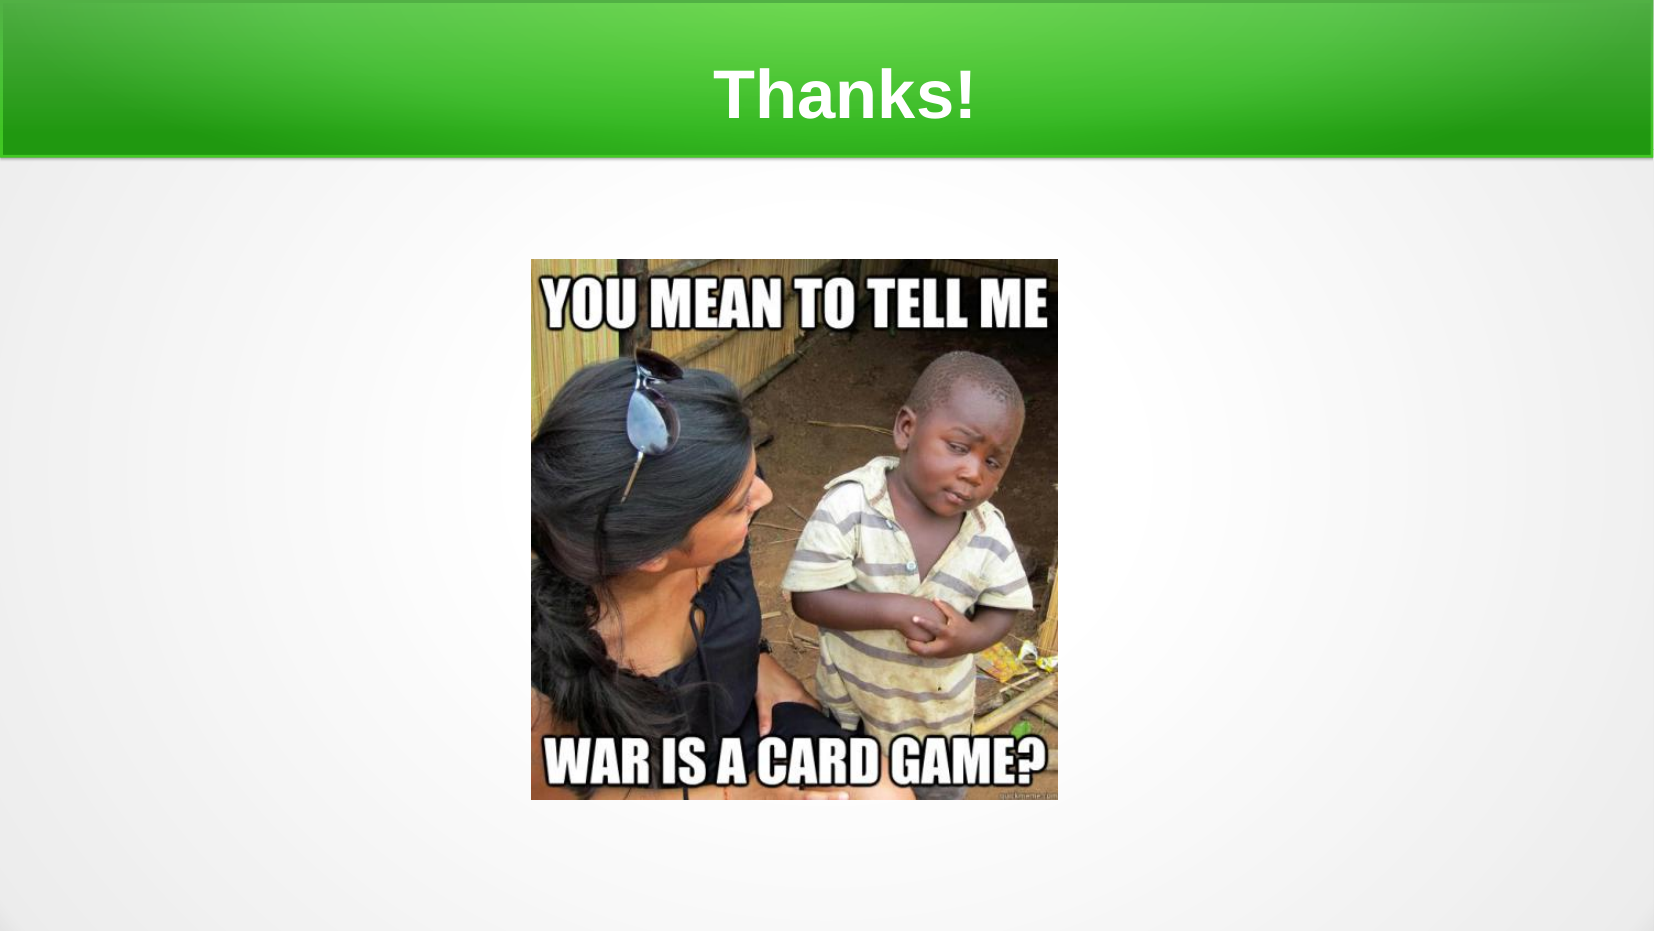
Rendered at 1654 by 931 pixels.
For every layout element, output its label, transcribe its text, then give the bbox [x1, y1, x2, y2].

title Thanks! [82, 47, 1571, 142]
picture [531, 259, 1058, 800]
